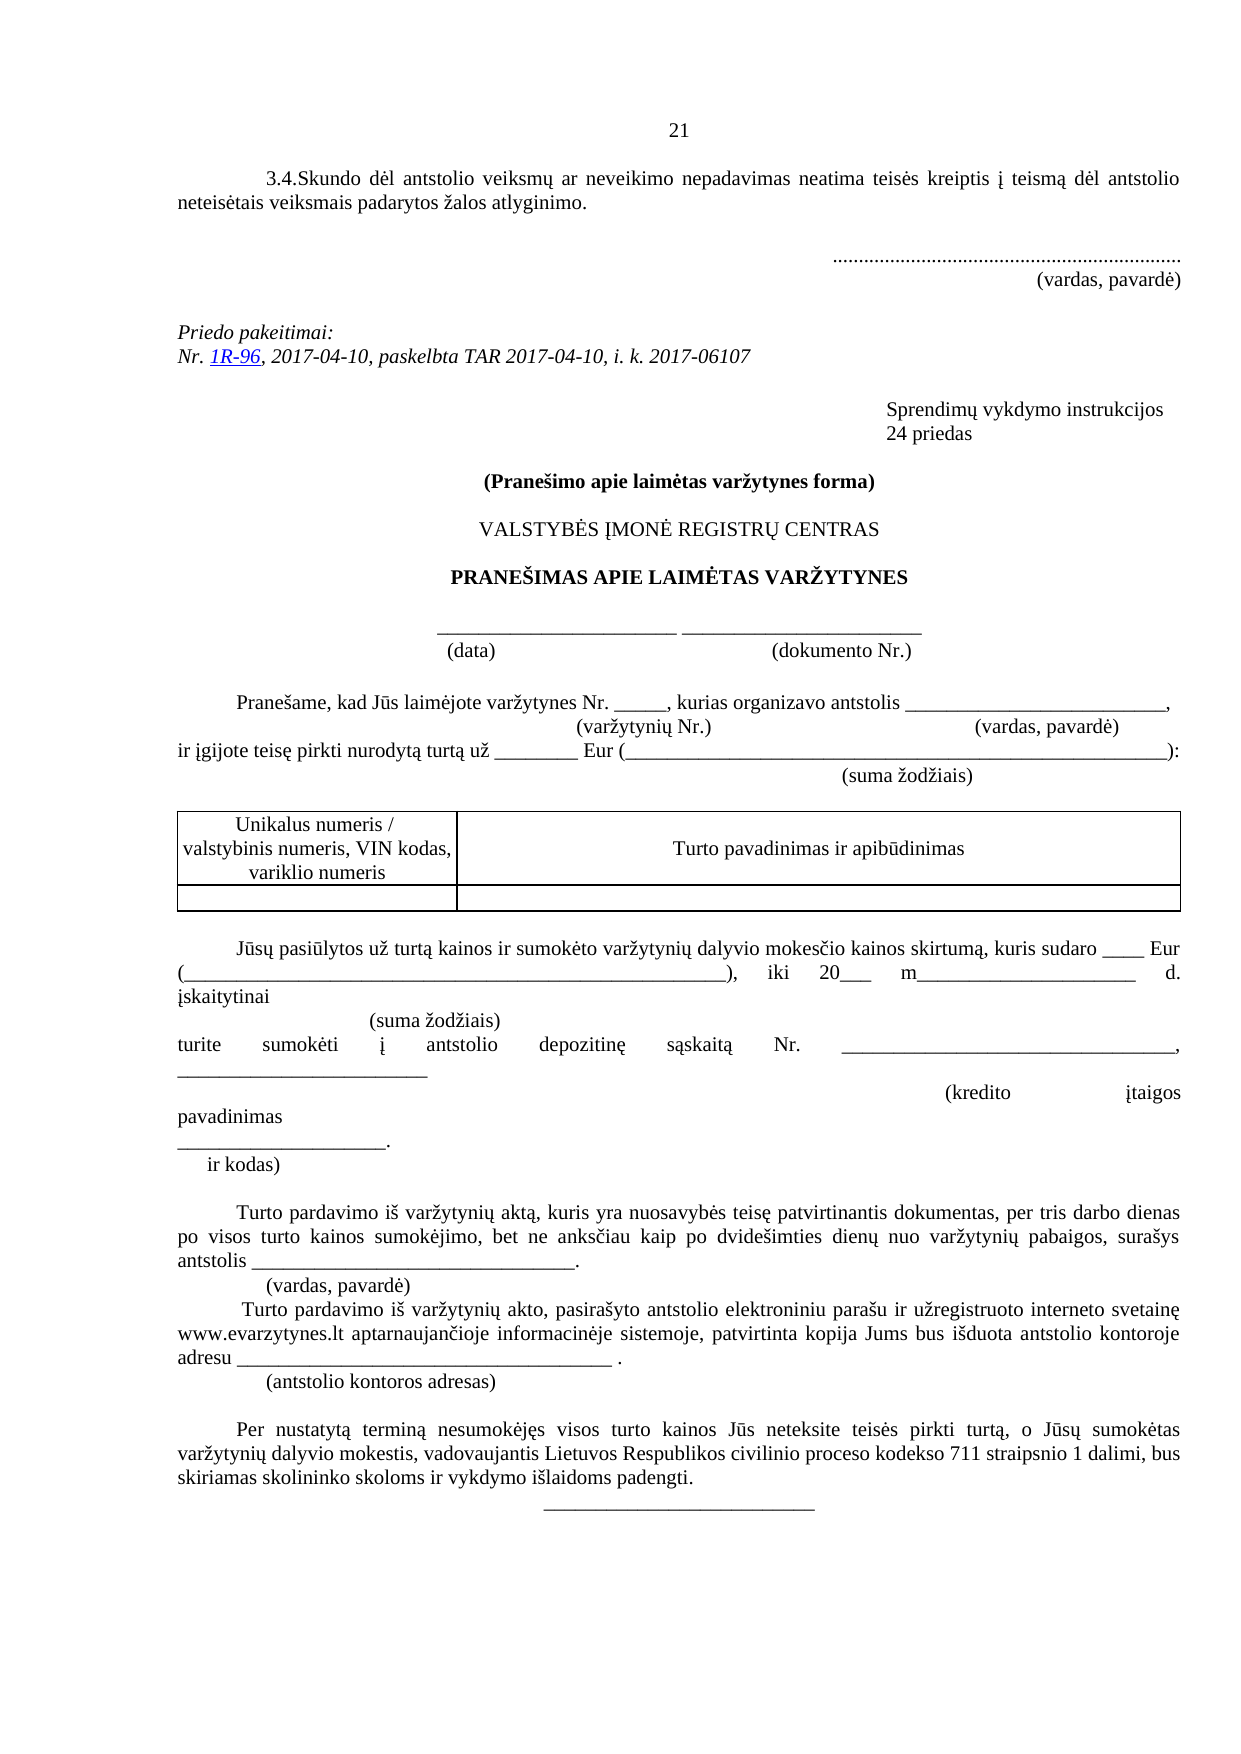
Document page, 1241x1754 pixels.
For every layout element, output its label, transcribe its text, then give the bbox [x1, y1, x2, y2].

text turite sumokėti į antstolio depozitinę sąskaitą Nr. ________________________________, ________________________ [177, 1032, 1181, 1080]
text _______________________ _______________________ [177, 613, 1181, 637]
table_header Unikalus numeris / valstybinis numeris, VIN kodas, variklio numeris [178, 812, 456, 884]
text Pranešame, kad Jūs laimėjote varžytynes Nr. _____, kurias organizavo antstolis _________________________, [177, 690, 1181, 714]
text (kredito įtaigos pavadinimas [177, 1080, 1181, 1128]
text (vardas, pavardė) [717, 267, 1181, 291]
text ir kodas) [177, 1152, 1181, 1176]
text (varžytynių Nr.) (vardas, pavardė) [177, 714, 1181, 738]
text (Pranešimo apie laimėtas varžytynes forma) [177, 469, 1181, 493]
text Per nustatytą terminą nesumokėjęs visos turto kainos Jūs neteksite teisės pirkti turtą, o Jūsų sumokėtas varžytynių dalyvio mokestis, vadovaujantis Lietuvos Respublikos civilinio proceso kodekso 711 straipsnio 1 dalimi, bus skiriamas skolininko skoloms ir vykdymo išlaidoms padengti. [177, 1417, 1181, 1489]
text ____________________. [177, 1128, 1181, 1152]
text Valstybės įmonė registrų centras [177, 517, 1181, 541]
table_header Turto pavadinimas ir apibūdinimas [458, 812, 1180, 884]
text 3.4. Skundo dėl antstolio veiksmų ar neveikimo nepadavimas neatima teisės kreiptis į teismą dėl antstolio neteisėtais veiksmais padarytos žalos atlyginimo. [177, 166, 1181, 214]
text Turto pardavimo iš varžytynių akto, pasirašyto antstolio elektroniniu parašu ir užregistruoto interneto svetainę www.evarzytynes.lt aptarnaujančioje informacinėje sistemoje, patvirtinta kopija Jums bus išduota antstolio kontoroje adresu ____________________________________ . [177, 1297, 1181, 1369]
text (data) (dokumento Nr.) [177, 637, 1181, 662]
text Turto pardavimo iš varžytynių aktą, kuris yra nuosavybės teisę patvirtinantis dokumentas, per tris darbo dienas po visos turto kainos sumokėjimo, bet ne anksčiau kaip po dvidešimties dienų nuo varžytynių pabaigos, surašys antstolis _______________________________. [177, 1200, 1181, 1272]
text Jūsų pasiūlytos už turtą kainos ir sumokėto varžytynių dalyvio mokesčio kainos skirtumą, kuris sudaro ____ Eur (____________________________________________________), iki 20___ m_____________________ d. įskaitytinai [177, 936, 1181, 1008]
text ................................................................... [177, 243, 1181, 267]
text Priedo pakeitimai: [177, 320, 1181, 344]
text ir įgijote teisę pirkti nurodytą turtą už ________ Eur (____________________________________________________): [177, 738, 1181, 762]
text (suma žodžiais) [177, 1008, 1181, 1032]
table_cell [458, 886, 1180, 910]
text __________________________ [177, 1489, 1181, 1513]
text Sprendimų vykdymo instrukcijos [177, 397, 1181, 421]
text (vardas, pavardė) [177, 1272, 1181, 1297]
text 24 priedas [177, 421, 1181, 445]
text (antstolio kontoros adresas) [177, 1369, 1181, 1393]
text (suma žodžiais) [177, 762, 1181, 787]
table_cell [178, 886, 456, 910]
text Nr. 1R-96, 2017-04-10, paskelbta TAR 2017-04-10, i. k. 2017-06107 [177, 344, 1181, 368]
text pranešimas apie laimėtas varžytynes [177, 565, 1181, 589]
